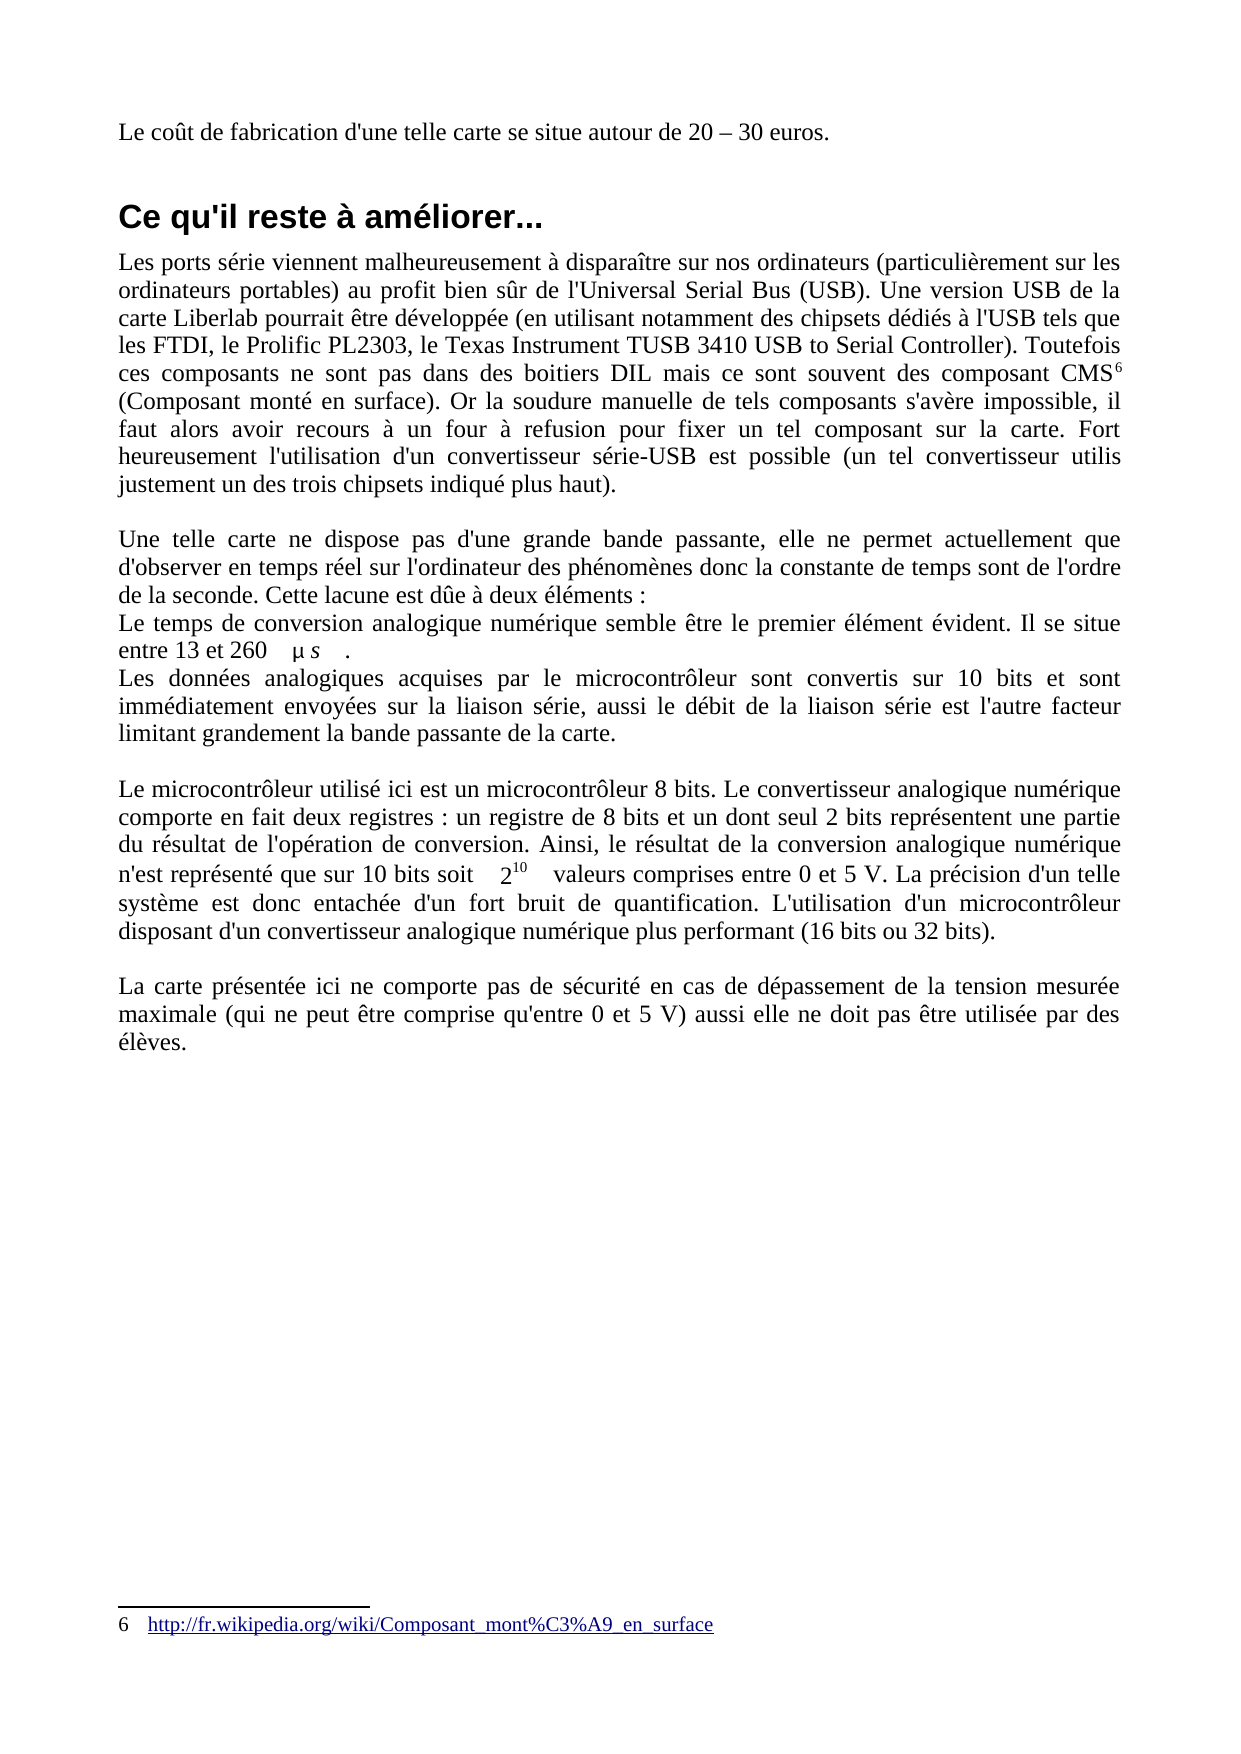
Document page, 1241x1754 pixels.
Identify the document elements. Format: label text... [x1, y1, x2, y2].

text Le temps de conversion analogique numérique semble être le premier élément évident. Il se situe entre 13 et 260 . [118, 609, 1122, 664]
subtitle Ce qu'il reste à améliorer... [118, 198, 1122, 236]
text La carte présentée ici ne comporte pas de sécurité en cas de dépassement de la tension mesurée maximale (qui ne peut être comprise qu'entre 0 et 5 V) aussi elle ne doit pas être utilisée par des élèves. [118, 972, 1122, 1056]
text Le coût de fabrication d'une telle carte se situe autour de 20 – 30 euros. [118, 118, 1122, 146]
text http://fr.wikipedia.org/wiki/Composant_mont%C3%A9_en_surface [118, 1613, 1122, 1636]
text Les ports série viennent malheureusement à disparaître sur nos ordinateurs (particulièrement sur les ordinateurs portables) au profit bien sûr de l'Universal Serial Bus (USB). Une version USB de la carte Liberlab pourrait être développée (en utilisant notamment des chipsets dédiés à l'USB tels que les FTDI, le Prolific PL2303, le Texas Instrument TUSB 3410 USB to Serial Controller). Toutefois ces composants ne sont pas dans des boitiers DIL mais ce sont souvent des composant CMS (Composant monté en surface). Or la soudure manuelle de tels composants s'avère impossible, il faut alors avoir recours à un four à refusion pour fixer un tel composant sur la carte. Fort heureusement l'utilisation d'un convertisseur série-USB est possible (un tel convertisseur utilis justement un des trois chipsets indiqué plus haut). [118, 248, 1122, 498]
text Une telle carte ne dispose pas d'une grande bande passante, elle ne permet actuellement que d'observer en temps réel sur l'ordinateur des phénomènes donc la constante de temps sont de l'ordre de la seconde. Cette lacune est dûe à deux éléments : [118, 526, 1122, 609]
text Les données analogiques acquises par le microcontrôleur sont convertis sur 10 bits et sont immédiatement envoyées sur la liaison série, aussi le débit de la liaison série est l'autre facteur limitant grandement la bande passante de la carte. [118, 664, 1122, 747]
text Le microcontrôleur utilisé ici est un microcontrôleur 8 bits. Le convertisseur analogique numérique comporte en fait deux registres : un registre de 8 bits et un dont seul 2 bits représentent une partie du résultat de l'opération de conversion. Ainsi, le résultat de la conversion analogique numérique n'est représenté que sur 10 bits soit valeurs comprises entre 0 et 5 V. La précision d'un telle système est donc entachée d'un fort bruit de quantification. L'utilisation d'un microcontrôleur disposant d'un convertisseur analogique numérique plus performant (16 bits ou 32 bits). [118, 775, 1122, 945]
